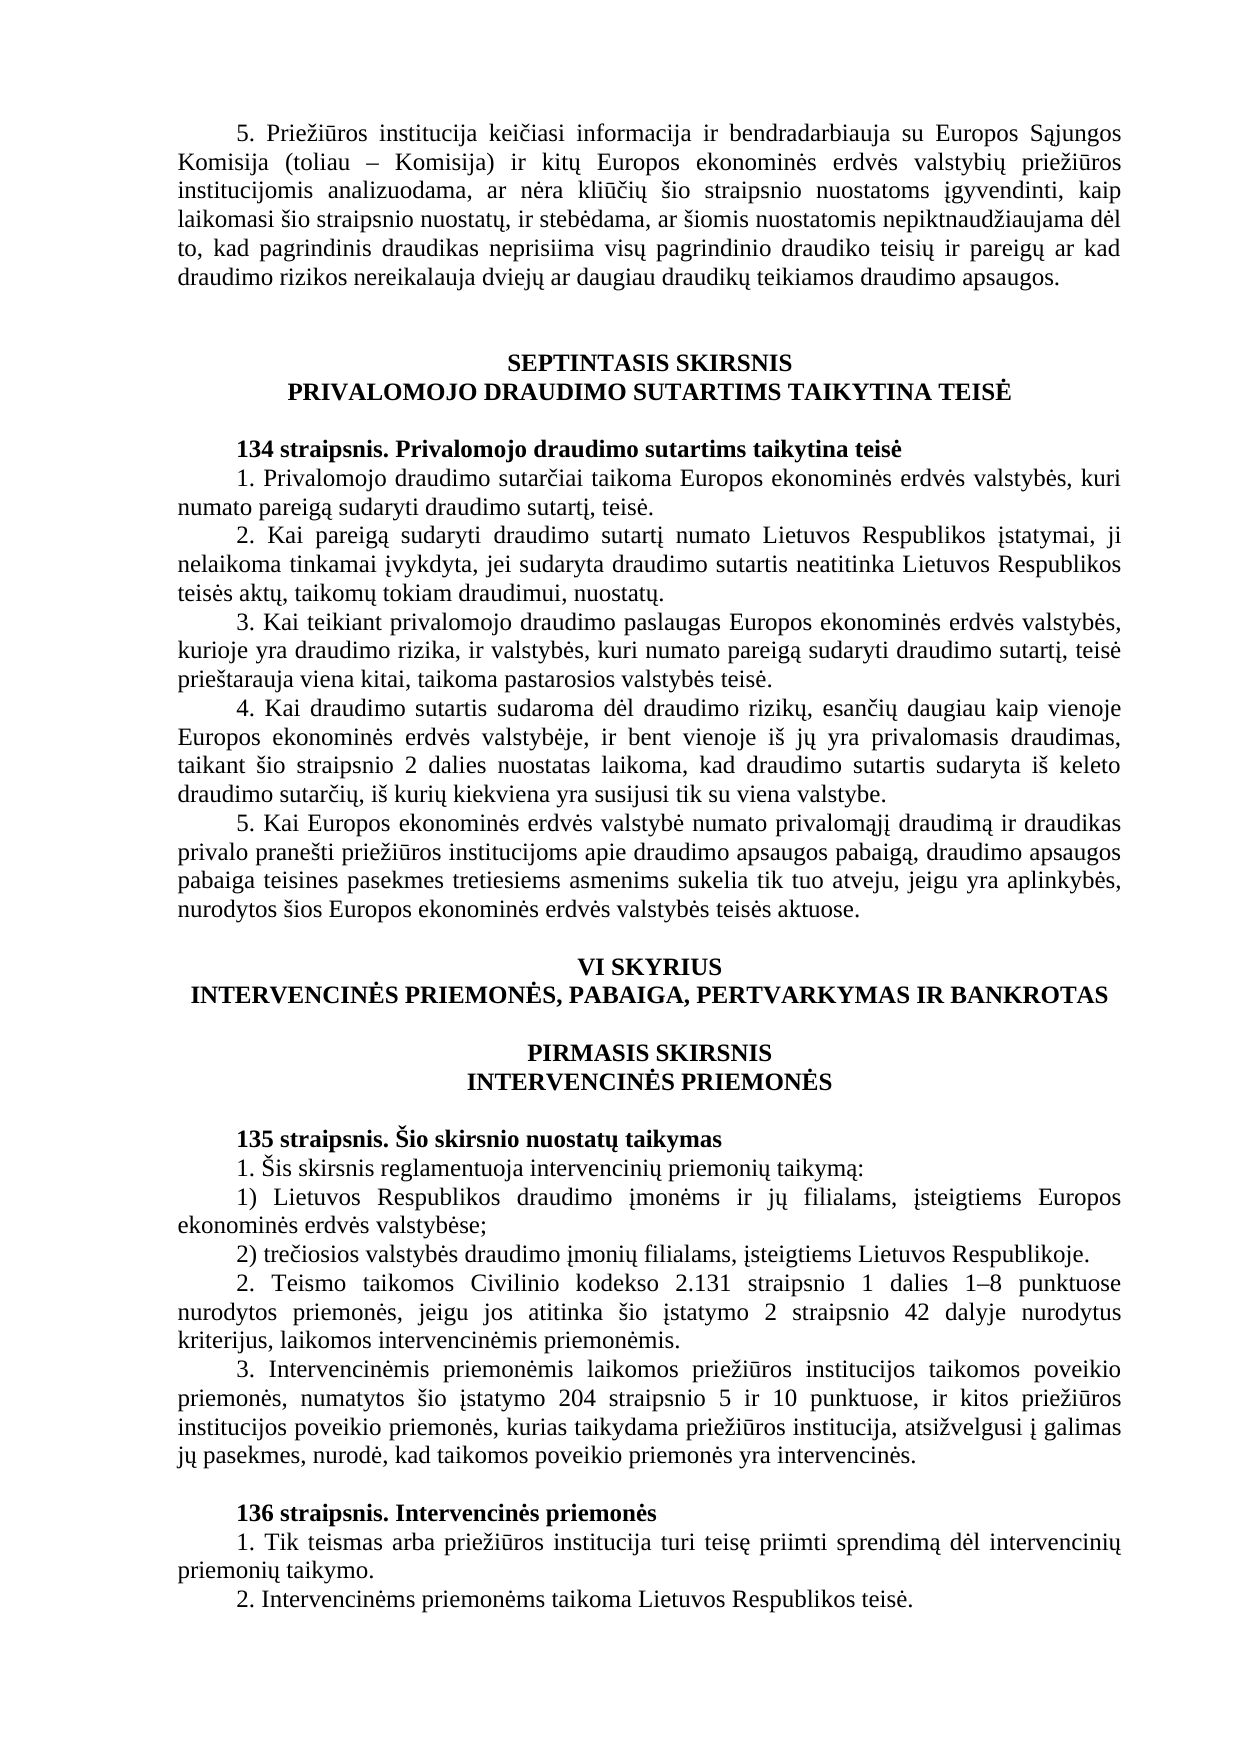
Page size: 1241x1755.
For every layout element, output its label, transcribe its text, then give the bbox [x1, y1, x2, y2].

text 2) trečiosios valstybės draudimo įmonių filialams, įsteigtiems Lietuvos Respublikoje. [177, 1239, 1122, 1268]
text 2. Intervencinėms priemonėms taikoma Lietuvos Respublikos teisė. [177, 1584, 1122, 1613]
text 1. Privalomojo draudimo sutarčiai taikoma Europos ekonominės erdvės valstybės, kuri numato pareigą sudaryti draudimo sutartį, teisė. [177, 463, 1122, 521]
text 2. Teismo taikomos Civilinio kodekso 2.131 straipsnio 1 dalies 1–8 punktuose nurodytos priemonės, jeigu jos atitinka šio įstatymo 2 straipsnio 42 dalyje nurodytus kriterijus, laikomos intervencinėmis priemonėmis. [177, 1268, 1122, 1354]
text 1. Tik teismas arba priežiūros institucija turi teisę priimti sprendimą dėl intervencinių priemonių taikymo. [177, 1527, 1122, 1584]
text 3. Kai teikiant privalomojo draudimo paslaugas Europos ekonominės erdvės valstybės, kurioje yra draudimo rizika, ir valstybės, kuri numato pareigą sudaryti draudimo sutartį, teisė prieštarauja viena kitai, taikoma pastarosios valstybės teisė. [177, 607, 1122, 693]
text 1) Lietuvos Respublikos draudimo įmonėms ir jų filialams, įsteigtiems Europos ekonominės erdvės valstybėse; [177, 1182, 1122, 1239]
text 134 straipsnis. Privalomojo draudimo sutartims taikytina teisė [177, 434, 1122, 463]
text 5. Kai Europos ekonominės erdvės valstybė numato privalomąjį draudimą ir draudikas privalo pranešti priežiūros institucijoms apie draudimo apsaugos pabaigą, draudimo apsaugos pabaiga teisines pasekmes tretiesiems asmenims sukelia tik tuo atveju, jeigu yra aplinkybės, nurodytos šios Europos ekonominės erdvės valstybės teisės aktuose. [177, 808, 1122, 923]
text 4. Kai draudimo sutartis sudaroma dėl draudimo rizikų, esančių daugiau kaip vienoje Europos ekonominės erdvės valstybėje, ir bent vienoje iš jų yra privalomasis draudimas, taikant šio straipsnio 2 dalies nuostatas laikoma, kad draudimo sutartis sudaryta iš keleto draudimo sutarčių, iš kurių kiekviena yra susijusi tik su viena valstybe. [177, 693, 1122, 808]
text INTERVENCINĖS PRIEMONĖS [177, 1067, 1122, 1096]
text PRIVALOMOJO DRAUDIMO SUTARTIMS TAIKYTINA TEISĖ [177, 377, 1122, 406]
text 1. Šis skirsnis reglamentuoja intervencinių priemonių taikymą: [177, 1153, 1122, 1182]
text 136 straipsnis. Intervencinės priemonės [177, 1498, 1122, 1527]
text 135 straipsnis. Šio skirsnio nuostatų taikymas [177, 1124, 1122, 1153]
text SEPTINTASIS SKIRSNIS [177, 348, 1122, 377]
text 5. Priežiūros institucija keičiasi informacija ir bendradarbiauja su Europos Sąjungos Komisija (toliau – Komisija) ir kitų Europos ekonominės erdvės valstybių priežiūros institucijomis analizuodama, ar nėra kliūčių šio straipsnio nuostatoms įgyvendinti, kaip laikomasi šio straipsnio nuostatų, ir stebėdama, ar šiomis nuostatomis nepiktnaudžiaujama dėl to, kad pagrindinis draudikas neprisiima visų pagrindinio draudiko teisių ir pareigų ar kad draudimo rizikos nereikalauja dviejų ar daugiau draudikų teikiamos draudimo apsaugos. [177, 118, 1122, 291]
text 3. Intervencinėmis priemonėmis laikomos priežiūros institucijos taikomos poveikio priemonės, numatytos šio įstatymo 204 straipsnio 5 ir 10 punktuose, ir kitos priežiūros institucijos poveikio priemonės, kurias taikydama priežiūros institucija, atsižvelgusi į galimas jų pasekmes, nurodė, kad taikomos poveikio priemonės yra intervencinės. [177, 1354, 1122, 1469]
text vI SKYRIUS [177, 952, 1122, 981]
text INTERVENCINĖS PRIEMONĖS, PABAIGA, PERTVARKYMAS IR BANKROTAS [177, 981, 1122, 1009]
text 2. Kai pareigą sudaryti draudimo sutartį numato Lietuvos Respublikos įstatymai, ji nelaikoma tinkamai įvykdyta, jei sudaryta draudimo sutartis neatitinka Lietuvos Respublikos teisės aktų, taikomų tokiam draudimui, nuostatų. [177, 521, 1122, 607]
text PIRMASIS SKIRSNIS [177, 1038, 1122, 1067]
